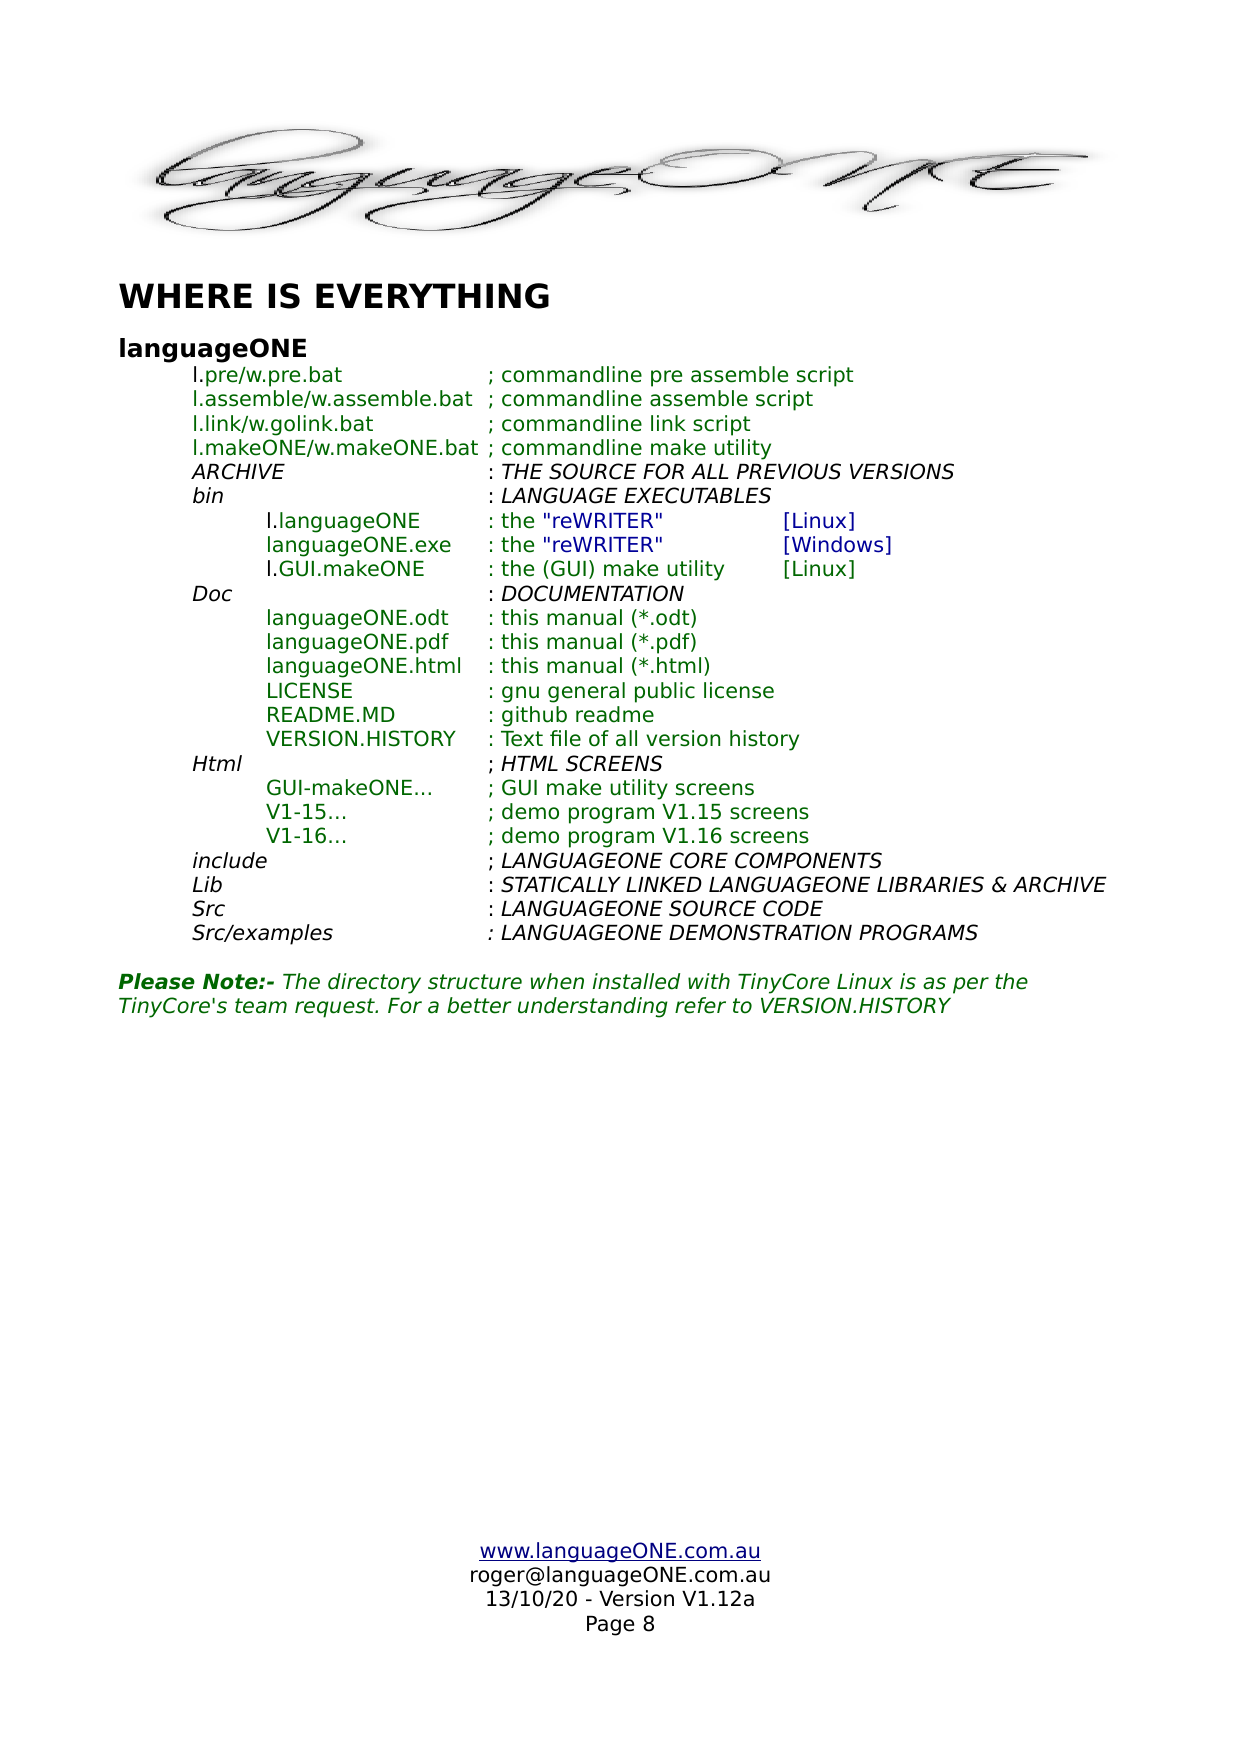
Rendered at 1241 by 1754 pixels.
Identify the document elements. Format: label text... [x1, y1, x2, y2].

picture [125, 120, 1118, 239]
text Doc : DOCUMENTATION [118, 582, 1122, 606]
text include ; LANGUAGEONE CORE COMPONENTS [118, 849, 1122, 873]
text Lib : STATICALLY LINKED LANGUAGEONE LIBRARIES & ARCHIVE [118, 873, 1122, 897]
text VERSION.HISTORY : Text file of all version history [118, 727, 1122, 752]
text Src/examples : LANGUAGEONE DEMONSTRATION PROGRAMS [118, 921, 1122, 946]
text Please Note:- The directory structure when installed with TinyCore Linux is as per the TinyCore's team request. For a better understanding refer to VERSION.HISTORY [118, 970, 1122, 1018]
text languageONE.exe : the "reWRITER" [Windows] [118, 533, 1122, 557]
text l.makeONE/w.makeONE.bat ; commandline make utility [118, 436, 1122, 460]
text l.GUI.makeONE : the (GUI) make utility [Linux] [118, 557, 1122, 582]
text GUI-makeONE... ; GUI make utility screens [118, 776, 1122, 800]
text l.link/w.golink.bat ; commandline link script [118, 412, 1122, 436]
text languageONE.html : this manual (*.html) [118, 654, 1122, 679]
subtitle WHERE IS EVERYTHING [118, 277, 1122, 316]
text l.pre/w.pre.bat ; commandline pre assemble script [118, 363, 1122, 387]
text l.assemble/w.assemble.bat ; commandline assemble script [118, 387, 1122, 412]
text LICENSE : gnu general public license [118, 679, 1122, 703]
text Html ; HTML SCREENS [118, 752, 1122, 776]
subtitle languageONE [118, 334, 1122, 363]
text languageONE.odt : this manual (*.odt) [118, 606, 1122, 630]
text V1-15... ; demo program V1.15 screens [118, 800, 1122, 824]
text README.MD : github readme [118, 703, 1122, 727]
text bin : LANGUAGE EXECUTABLES [118, 484, 1122, 509]
text V1-16... ; demo program V1.16 screens [118, 824, 1122, 849]
text ARCHIVE : THE SOURCE FOR ALL PREVIOUS VERSIONS [118, 460, 1122, 484]
text Src : LANGUAGEONE SOURCE CODE [118, 897, 1122, 921]
text l.languageONE : the "reWRITER" [Linux] [118, 509, 1122, 533]
text languageONE.pdf : this manual (*.pdf) [118, 630, 1122, 654]
